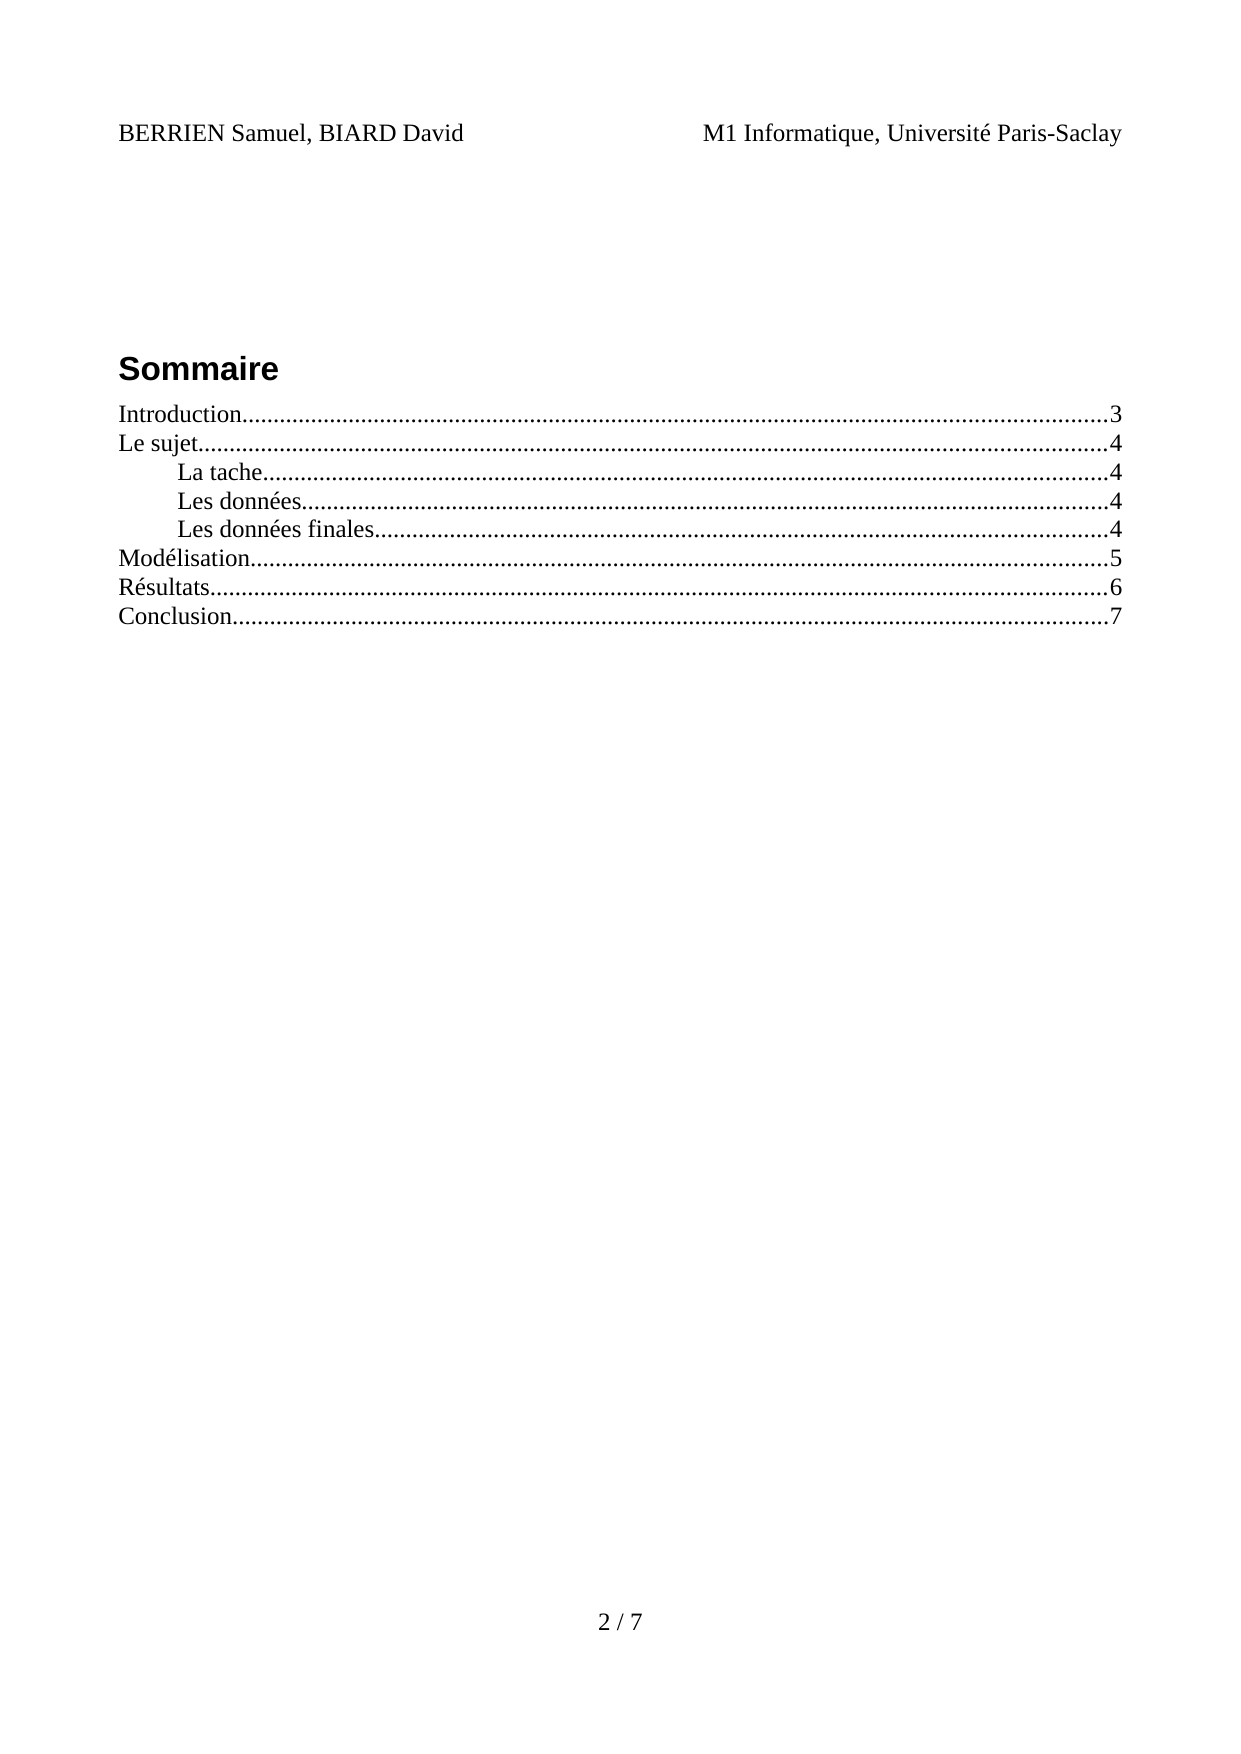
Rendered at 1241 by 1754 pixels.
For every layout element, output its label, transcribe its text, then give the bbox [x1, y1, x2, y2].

text Les données 4 [177, 486, 1122, 514]
subtitle Sommaire [118, 348, 1122, 387]
text Conclusion 7 [118, 601, 1122, 629]
text Les données finales 4 [177, 514, 1122, 543]
text Introduction 3 [118, 399, 1122, 428]
text Le sujet 4 [118, 428, 1122, 457]
text Résultats 6 [118, 572, 1122, 601]
text La tache 4 [177, 457, 1122, 486]
text Modélisation 5 [118, 543, 1122, 572]
